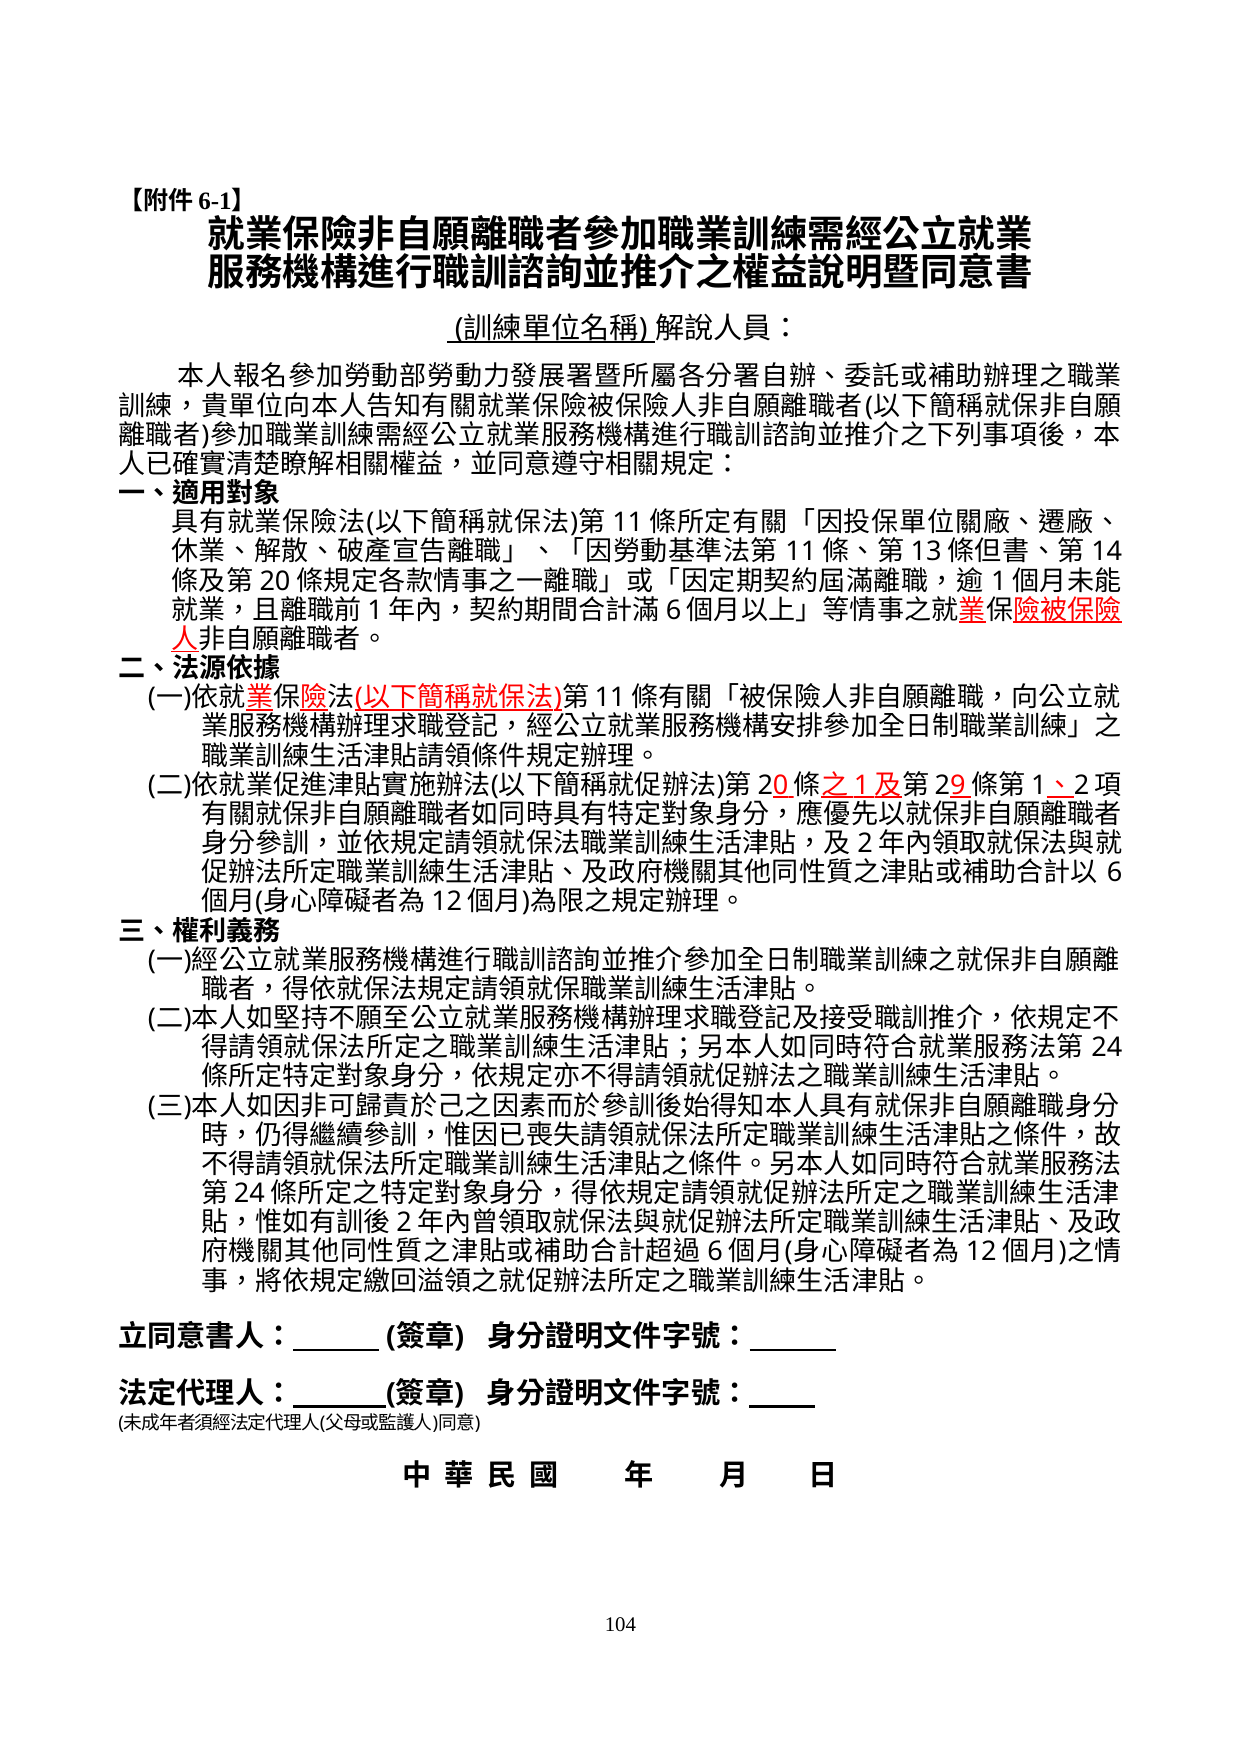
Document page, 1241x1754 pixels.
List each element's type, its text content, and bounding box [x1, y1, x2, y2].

text 具有就業保險法(以下簡稱就保法)第11條所定有關「因投保單位關廠、遷廠、休業、解散、破產宣告離職」、「因勞動基準法第11條、第13條但書、第14條及第20條規定各款情事之一離職」或「因定期契約屆滿離職，逾1個月未能就業，且離職前1年內，契約期間合計滿6個月以上」等情事之就業保險被保險人非自願離職者。 [171, 508, 1122, 654]
text 【附件6-1】 [118, 180, 1122, 217]
text (三)本人如因非可歸責於己之因素而於參訓後始得知本人具有就保非自願離職身分時，仍得繼續參訓，惟因已喪失請領就保法所定職業訓練生活津貼之條件，故不得請領就保法所定職業訓練生活津貼之條件。另本人如同時符合就業服務法第24條所定之特定對象身分，得依規定請領就促辦法所定之職業訓練生活津貼，惟如有訓後2年內曾領取就保法與就促辦法所定職業訓練生活津貼、及政府機關其他同性質之津貼或補助合計超過6個月(身心障礙者為12個月)之情事，將依規定繳回溢領之就促辦法所定之職業訓練生活津貼。 [148, 1092, 1122, 1296]
text 就業保險非自願離職者參加職業訓練需經公立就業 [118, 217, 1122, 255]
text (一)經公立就業服務機構進行職訓諮詢並推介參加全日制職業訓練之就保非自願離職者，得依就保法規定請領就保職業訓練生活津貼。 [148, 946, 1122, 1004]
text (二)本人如堅持不願至公立就業服務機構辦理求職登記及接受職訓推介，依規定不得請領就保法所定之職業訓練生活津貼；另本人如同時符合就業服務法第24條所定特定對象身分，依規定亦不得請領就促辦法之職業訓練生活津貼。 [148, 1004, 1122, 1092]
text 立同意書人： (簽章) 身分證明文件字號： [118, 1319, 1122, 1353]
subtitle 中 華 民 國 年 月 日 [118, 1435, 1122, 1510]
text 本人報名參加勞動部勞動力發展署暨所屬各分署自辦、委託或補助辦理之職業訓練，貴單位向本人告知有關就業保險被保險人非自願離職者(以下簡稱就保非自願離職者)參加職業訓練需經公立就業服務機構進行職訓諮詢並推介之下列事項後，本人已確實清楚瞭解相關權益，並同意遵守相關規定： [118, 362, 1122, 479]
text 法定代理人： (簽章) 身分證明文件字號： [118, 1376, 1122, 1410]
text 一、適用對象 [118, 479, 1122, 508]
text 服務機構進行職訓諮詢並推介之權益說明暨同意書 [118, 255, 1122, 292]
text (二)依就業促進津貼實施辦法(以下簡稱就促辦法)第20條之1及第29條第1、2項有關就保非自願離職者如同時具有特定對象身分，應優先以就保非自願離職者身分參訓，並依規定請領就保法職業訓練生活津貼，及2年內領取就保法與就促辦法所定職業訓練生活津貼、及政府機關其他同性質之津貼或補助合計以6個月(身心障礙者為12個月)為限之規定辦理。 [148, 771, 1122, 917]
text 二、法源依據 [118, 654, 1122, 683]
text (一)依就業保險法(以下簡稱就保法)第11條有關「被保險人非自願離職，向公立就業服務機構辦理求職登記，經公立就業服務機構安排參加全日制職業訓練」之職業訓練生活津貼請領條件規定辦理。 [148, 683, 1122, 771]
text (訓練單位名稱) 解說人員： [118, 309, 1122, 346]
text (未成年者須經法定代理人(父母或監護人)同意) [118, 1410, 1122, 1435]
text 三、權利義務 [118, 917, 1122, 946]
